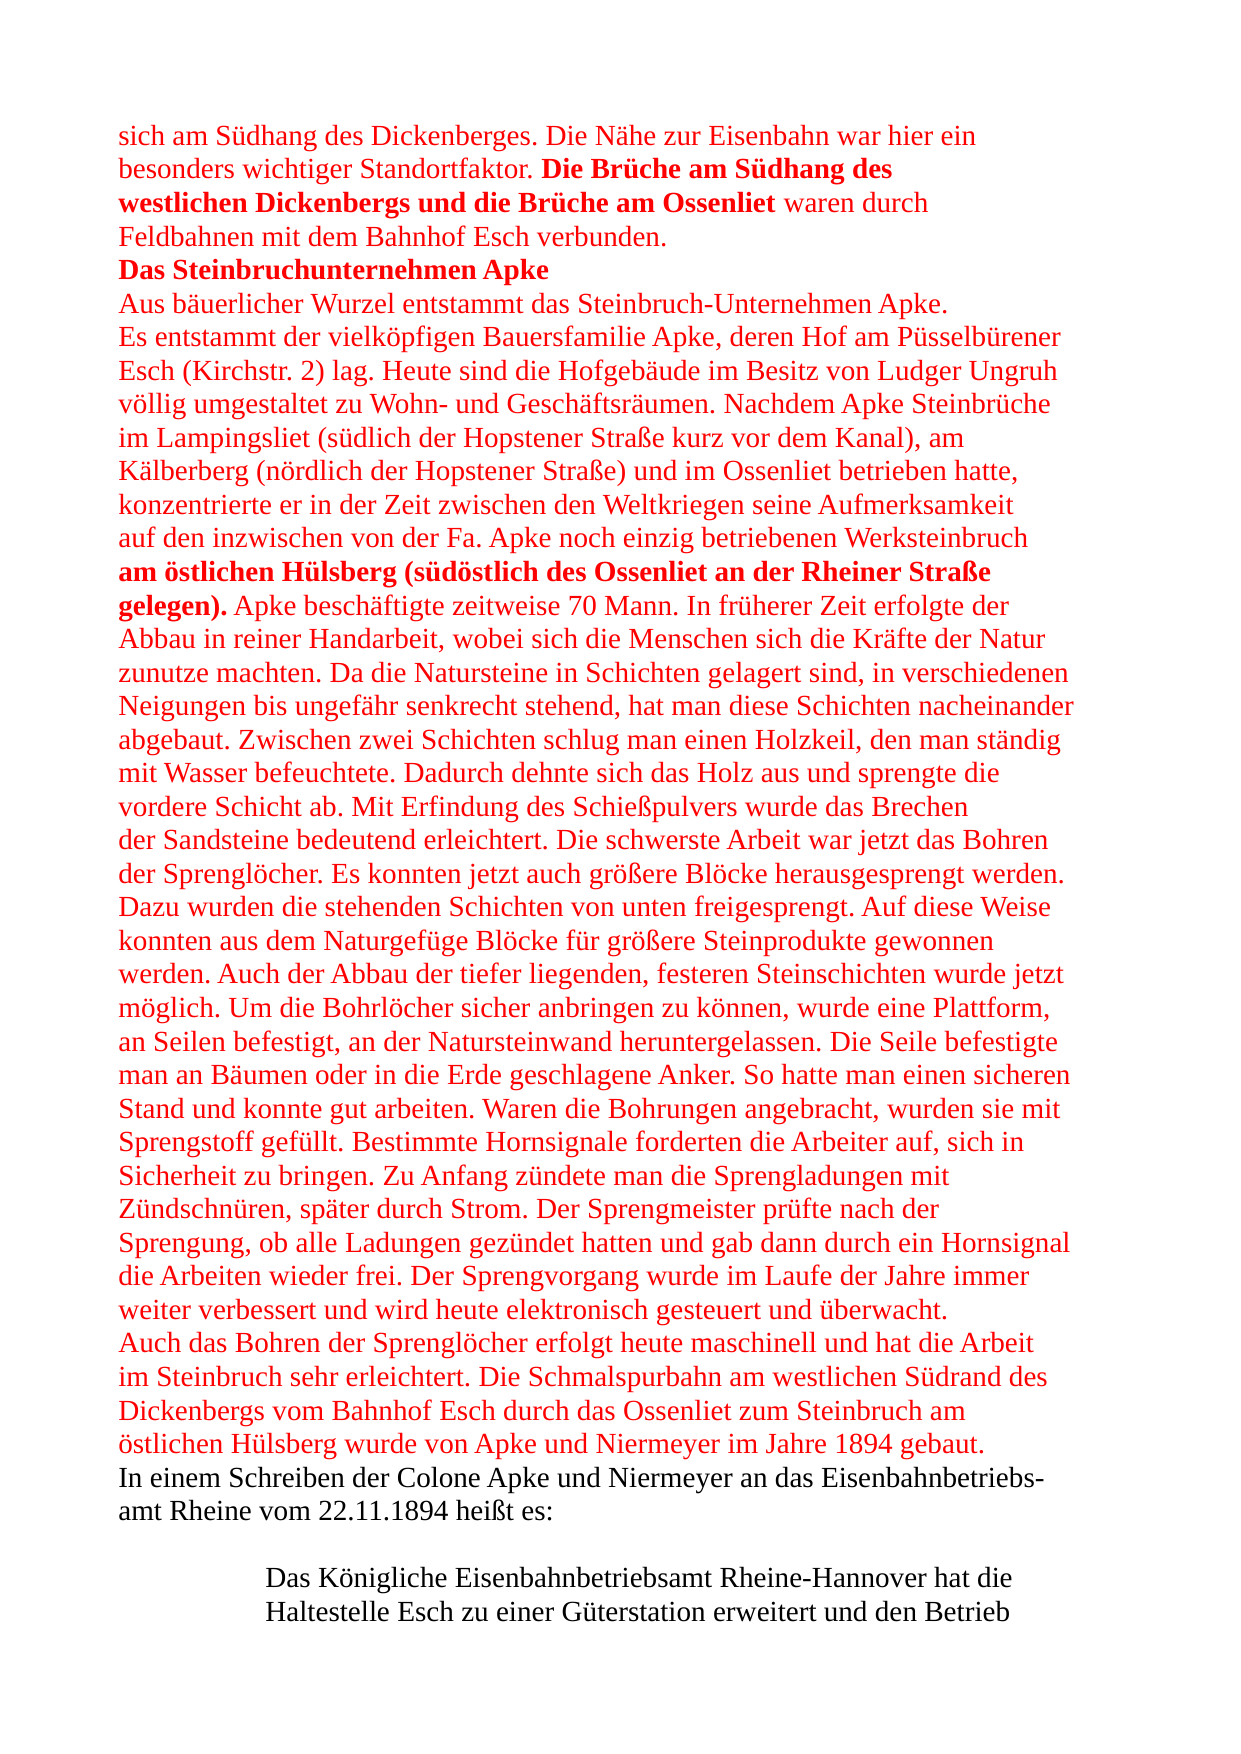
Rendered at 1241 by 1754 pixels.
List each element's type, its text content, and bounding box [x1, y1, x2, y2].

text Feldbahnen mit dem Bahnhof Esch verbunden. [118, 219, 1078, 252]
text In einem Schreiben der Colone Apke und Niermeyer an das Eisenbahnbetriebs-amt Rheine vom 22.11.1894 heißt es: [118, 1460, 1078, 1527]
text westlichen Dickenbergs und die Brüche am Ossenliet waren durch [118, 185, 1078, 219]
text Das Königliche Eisenbahnbetriebsamt Rheine-Hannover hat die Haltestelle Esch zu einer Güterstation erweitert und den Betrieb [265, 1560, 1078, 1627]
text Neigungen bis ungefähr senkrecht stehend, hat man diese Schichten nacheinander abgebaut. Zwi­schen zwei Schichten schlug man einen Holzkeil, den man ständig mit Wasser befeuchtete. Dadurch dehnte sich das Holz aus und sprengte die vordere Schicht ab. Mit Erfindung des Schießpulvers wurde das Brechen [118, 688, 1078, 822]
text völlig umgestaltet zu Wohn- und Geschäftsräumen. Nachdem Apke Steinbrüche im Lampingsliet (südlich der Hopstener Straße kurz vor dem Kanal), am Kälberberg (nördlich der Hopste­ner Straße) und im Ossenliet betrieben hatte, konzentrierte er in der Zeit zwischen den Welt­kriegen seine Aufmerksamkeit [118, 386, 1078, 521]
text Aus bäuerlicher Wurzel entstammt das Stein­bruch-Unternehmen Apke. [118, 286, 1078, 319]
text Es entstammt der vielköpfigen Bauersfamilie Apke, deren Hof am Püsselbürener Esch (Kirchstr. 2) lag. Heute sind die Hofge­bäude im Besitz von Ludger Ungruh [118, 319, 1078, 386]
text sich am Südhang des Dicken­berges. Die Nähe zur Eisenbahn war hier ein besonders wichtiger Standortfaktor. Die Brüche am Südhang des [118, 118, 1078, 185]
text auf den inzwi­schen von der Fa. Apke noch einzig betriebenen Werksteinbruch [118, 521, 1078, 554]
text am östlichen Hülsberg (südöst­lich des Ossenliet an der Rheiner Straße gelegen). Apke beschäftigte zeitweise 70 Mann. In früherer Zeit erfolgte der Abbau in reiner Handarbeit, wobei sich die Menschen sich die Kräfte der Natur zunutze machten. Da die Natursteine in Schichten gelagert sind, in verschiedenen [118, 554, 1078, 688]
text der Sandsteine bedeutend erleichtert. Die schwerste Arbeit war jetzt das Bohren der Sprenglöcher. Es konnten jetzt auch größere Blöcke herausgesprengt werden. Dazu wurden die stehenden Schichten von unten freige­sprengt. Auf diese Weise konnten aus dem Naturgefüge Blöcke für größere Steinprodukte gewonnen werden. Auch der Abbau der tiefer liegenden, festeren Steinschichten wurde jetzt möglich. Um die Bohrlöcher sicher anbringen zu können, wurde eine Plattform, an Seilen be­festigt, an der Natursteinwand heruntergelassen. Die Seile befestigte man an Bäumen oder in die Erde geschlagene Anker. So hatte man einen sicheren Stand und konnte gut arbeiten. Waren die Bohrungen angebracht, wurden sie mit Sprengstoff gefüllt. Bestimmte Hornsignale for­derten die Arbeiter auf, sich in Sicherheit zu brin­gen. Zu Anfang zündete man die Sprengladun­gen mit Zündschnüren, später durch Strom. Der Sprengmeister prüfte nach der Sprengung, ob alle Ladungen gezündet hatten und gab dann durch ein Hornsignal die Arbeiten wieder frei. Der Sprengvorgang wurde im Laufe der Jahre immer weiter verbessert und wird heute elektronisch gesteuert und überwacht. [118, 822, 1078, 1326]
text Auch das Bohren der Sprenglöcher erfolgt heute maschinell und hat die Arbeit [118, 1326, 1078, 1359]
text Das Steinbruchunternehmen Apke [118, 252, 1078, 286]
text im Steinbruch sehr erleichtert. Die Schmalspurbahn am westlichen Südrand des Dickenbergs vom Bahnhof Esch durch das Ossenliet zum Steinbruch am östlichen Hülsberg wurde von Apke und Niermeyer im Jahre 1894 gebaut. [118, 1359, 1078, 1460]
